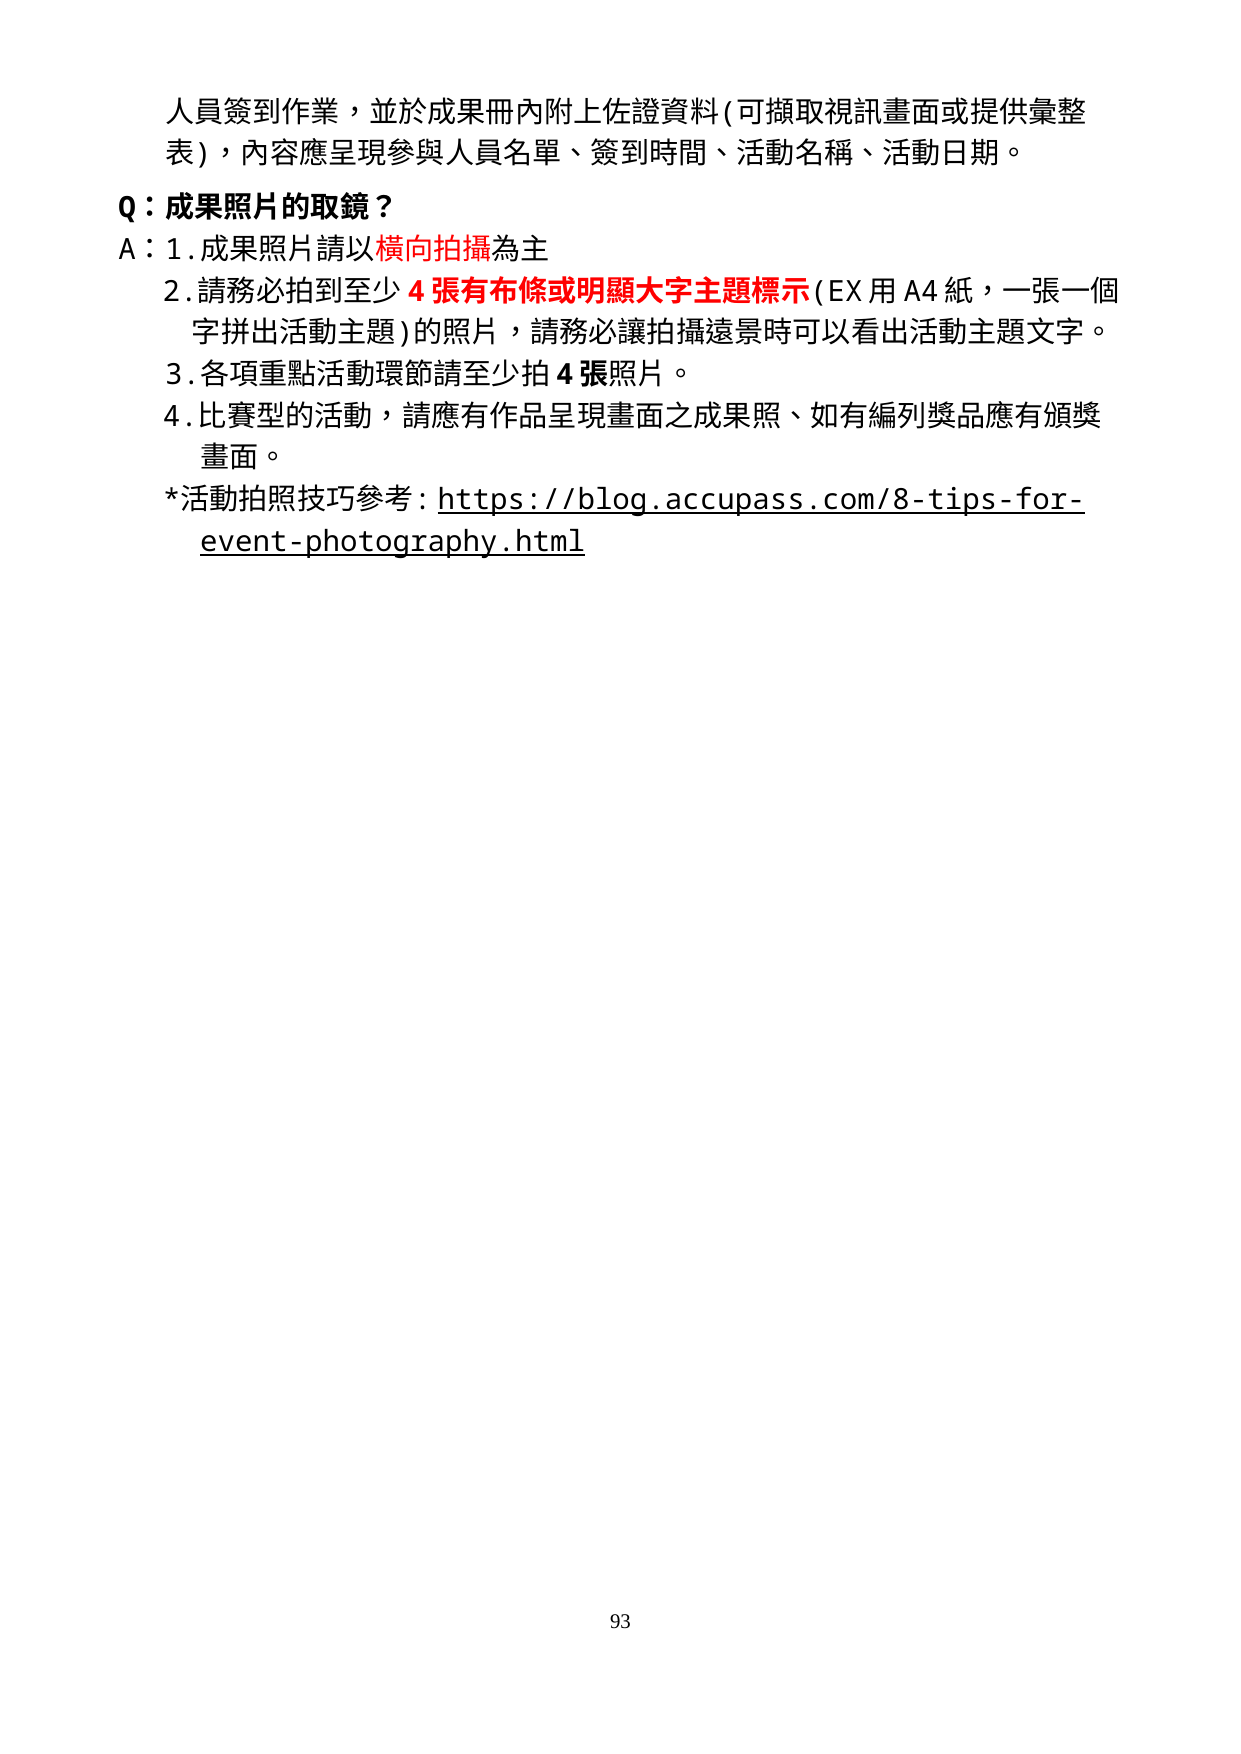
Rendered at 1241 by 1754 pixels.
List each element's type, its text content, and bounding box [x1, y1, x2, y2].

text 人員簽到作業，並於成果冊內附上佐證資料(可擷取視訊畫面或提供彙整表)，內容應呈現參與人員名單、簽到時間、活動名稱、活動日期。 [118, 89, 1122, 172]
text 3.各項重點活動環節請至少拍4張照片。 [165, 351, 1122, 393]
text 4.比賽型的活動，請應有作品呈現畫面之成果照、如有編列獎品應有頒獎畫面。 [163, 393, 1122, 476]
text Q：成果照片的取鏡？ [118, 184, 1122, 226]
text *活動拍照技巧參考: https://blog.accupass.com/8-tips-for-event-photography.html [163, 476, 1122, 559]
text 2.請務必拍到至少4張有布條或明顯大字主題標示(EX用A4紙，一張一個字拼出活動主題)的照片，請務必讓拍攝遠景時可以看出活動主題文字。 [162, 268, 1122, 351]
text A：1.成果照片請以橫向拍攝為主 [118, 226, 1122, 268]
